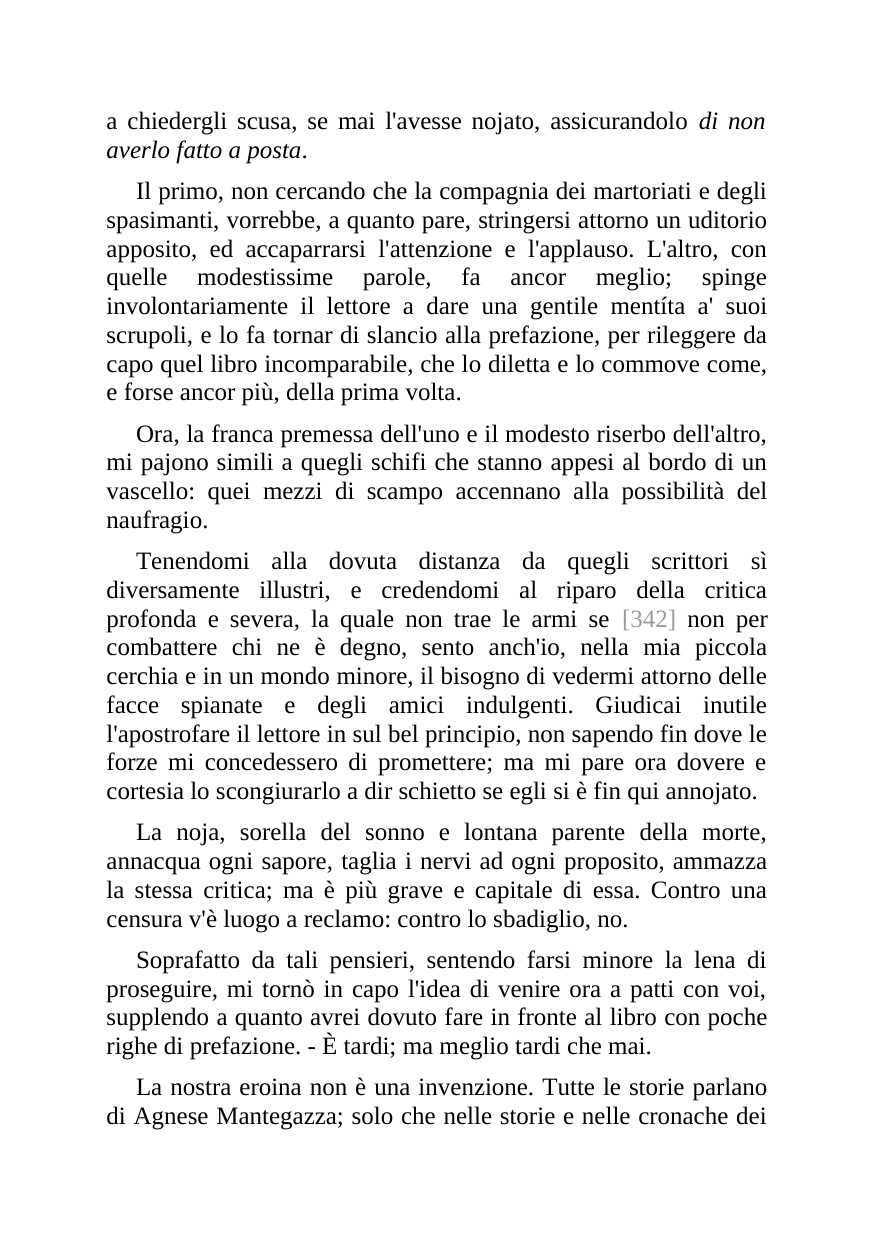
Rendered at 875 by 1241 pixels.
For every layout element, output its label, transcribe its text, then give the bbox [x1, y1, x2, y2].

text Il primo, non cercando che la compagnia dei martoriati e degli spasimanti, vorrebbe, a quanto pare, stringersi attorno un uditorio apposito, ed accaparrarsi l'attenzione e l'applauso. L'altro, con quelle modestissime parole, fa ancor meglio; spinge involontariamente il lettore a dare una gentile mentíta a' suoi scrupoli, e lo fa tornar di slancio alla prefazione, per rileggere da capo quel libro incomparabile, che lo diletta e lo commove come, e forse ancor più, della prima volta. [106, 176, 768, 406]
text a chiedergli scusa, se mai l'avesse nojato, assicurandolo di non averlo fatto a posta. [106, 106, 768, 164]
text Ora, la franca premessa dell'uno e il modesto riserbo dell'altro, mi pajono simili a quegli schifi che stanno appesi al bordo di un vascello: quei mezzi di scampo accennano alla possibilità del naufragio. [106, 419, 768, 534]
text Tenendomi alla dovuta distanza da quegli scrittori sì diversamente illustri, e credendomi al riparo della critica profonda e severa, la quale non trae le armi se [342] non per combattere chi ne è degno, sento anch'io, nella mia piccola cerchia e in un mondo minore, il bisogno di vedermi attorno delle facce spianate e degli amici indulgenti. Giudicai inutile l'apostrofare il lettore in sul bel principio, non sapendo fin dove le forze mi concedessero di promettere; ma mi pare ora dovere e cortesia lo scongiurarlo a dir schietto se egli si è fin qui annojato. [106, 546, 768, 805]
text Soprafatto da tali pensieri, sentendo farsi minore la lena di proseguire, mi tornò in capo l'idea di venire ora a patti con voi, supplendo a quanto avrei dovuto fare in fronte al libro con poche righe di prefazione. - È tardi; ma meglio tardi che mai. [106, 945, 768, 1060]
text La noja, sorella del sonno e lontana parente della morte, annacqua ogni sapore, taglia i nervi ad ogni proposito, ammazza la stessa critica; ma è più grave e capitale di essa. Contro una censura v'è luogo a reclamo: contro lo sbadiglio, no. [106, 817, 768, 932]
text La nostra eroina non è una invenzione. Tutte le storie parlano di Agnese Mantegazza; solo che nelle storie e nelle cronache dei [106, 1072, 768, 1130]
